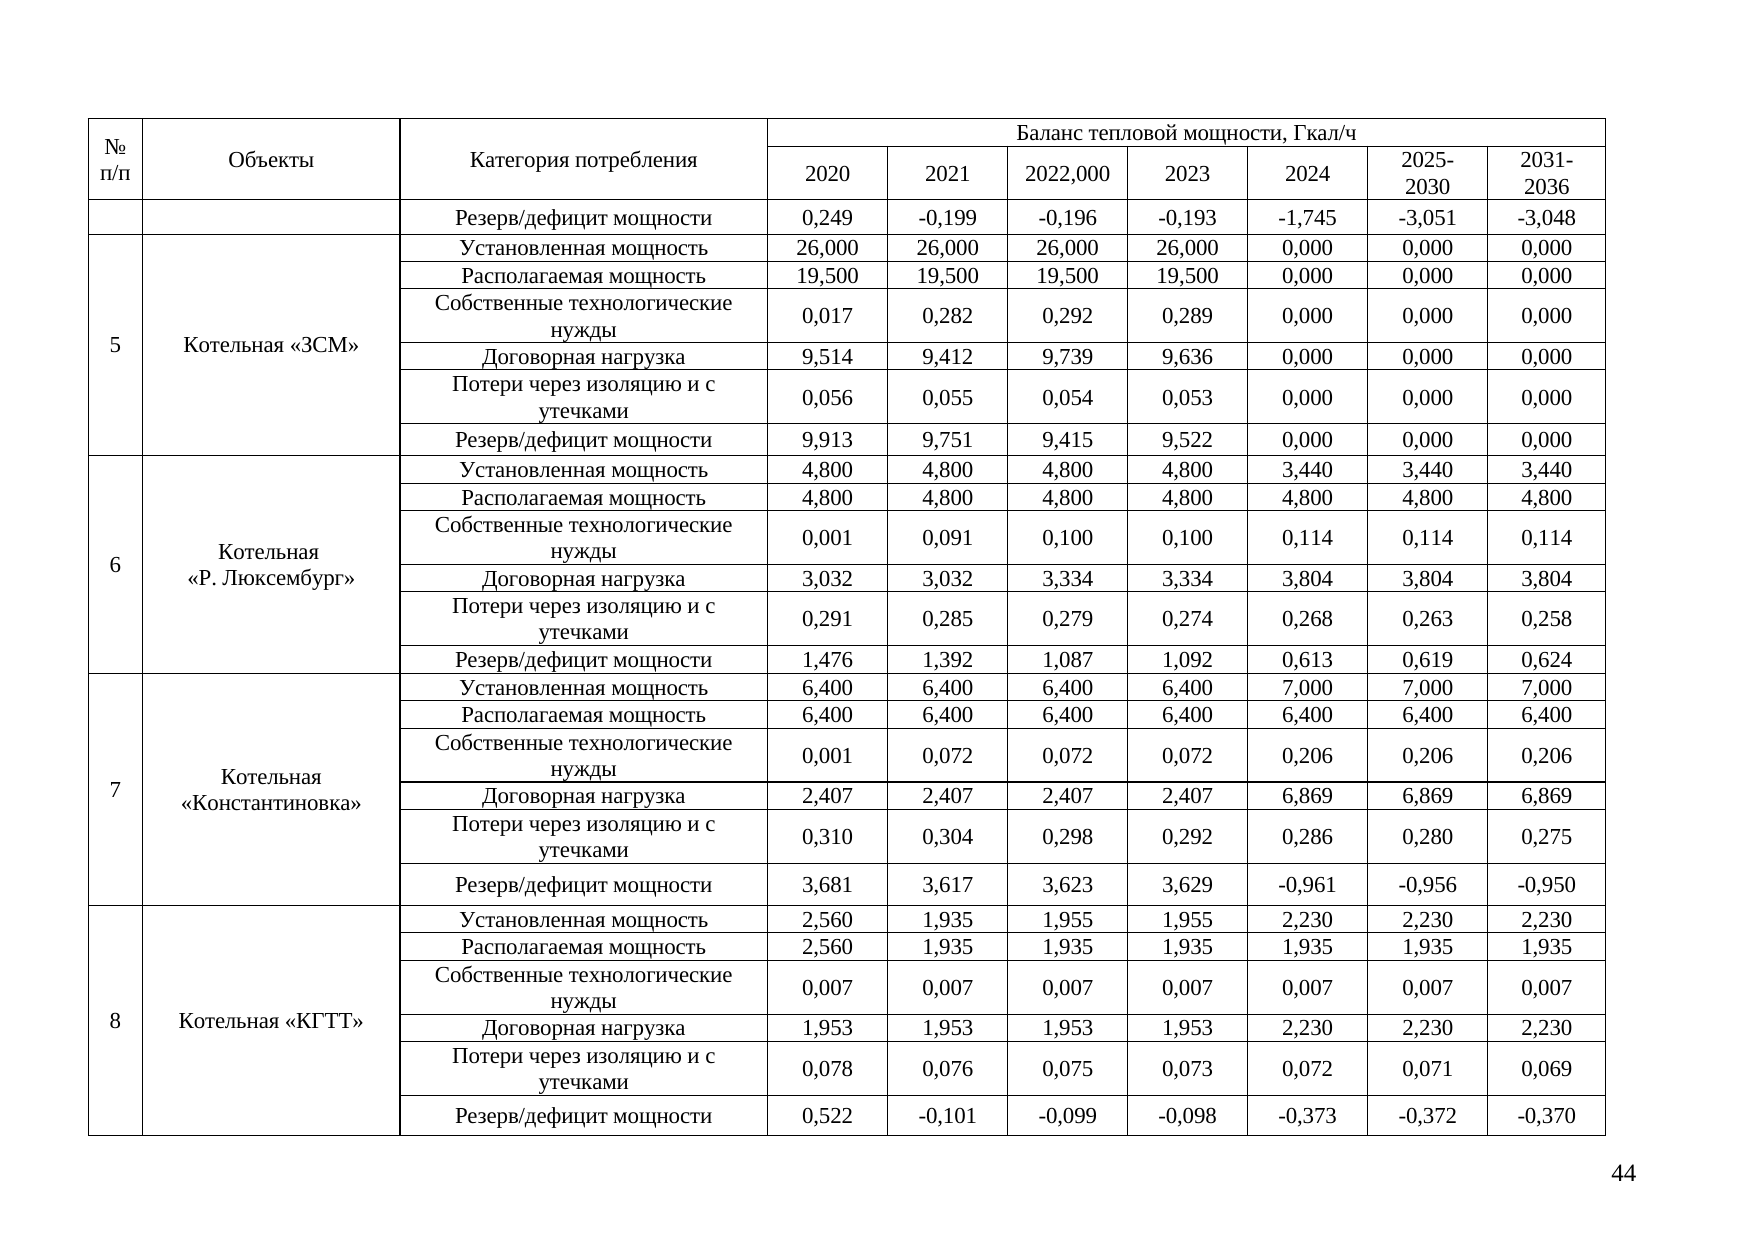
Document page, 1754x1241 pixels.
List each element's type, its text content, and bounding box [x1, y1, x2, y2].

table_cell 0,000 [1248, 343, 1367, 369]
table_cell 8 [89, 906, 142, 1135]
table_header Категория потребления [401, 119, 767, 199]
table_cell 3,440 [1368, 456, 1487, 482]
table_cell 0,613 [1248, 646, 1367, 673]
table_cell 0,000 [1368, 343, 1487, 369]
table_cell -0,098 [1128, 1096, 1247, 1135]
table_cell 0,114 [1248, 511, 1367, 564]
table_cell 0,292 [1008, 289, 1127, 342]
table_cell 2,230 [1488, 906, 1605, 932]
table_cell 2022,000 [1008, 147, 1127, 199]
table_cell Котельная «ЗСМ» [143, 235, 399, 455]
table_cell Резерв/дефицит мощности [401, 200, 767, 233]
table_cell 2031-2036 [1488, 147, 1605, 199]
table_cell 0,000 [1488, 424, 1605, 455]
table_cell 2,407 [888, 783, 1007, 809]
table_cell 0,054 [1008, 370, 1127, 423]
table_cell 0,000 [1488, 289, 1605, 342]
table_cell Собственные технологические нужды [401, 961, 767, 1013]
table_cell Договорная нагрузка [401, 783, 767, 809]
table_cell 0,286 [1248, 810, 1367, 863]
table_cell 6,400 [768, 674, 887, 700]
table_cell 9,522 [1128, 424, 1247, 455]
table_cell 0,056 [768, 370, 887, 423]
table_cell -1,745 [1248, 200, 1367, 233]
table_cell 9,751 [888, 424, 1007, 455]
table_cell 0,274 [1128, 592, 1247, 645]
table_cell 2,560 [768, 933, 887, 960]
table_cell -0,193 [1128, 200, 1247, 233]
table_cell -0,196 [1008, 200, 1127, 233]
table_cell 3,334 [1008, 565, 1127, 591]
table_cell -0,956 [1368, 864, 1487, 905]
table_cell 2025-2030 [1368, 147, 1487, 199]
table_cell 0,258 [1488, 592, 1605, 645]
table_cell 1,392 [888, 646, 1007, 673]
table_cell 3,804 [1248, 565, 1367, 591]
table_cell 0,072 [1008, 729, 1127, 781]
table_cell 6,400 [888, 701, 1007, 728]
table_cell 19,500 [768, 262, 887, 288]
table_cell 2,230 [1488, 1015, 1605, 1041]
table_cell Потери через изоляцию и с утечками [401, 592, 767, 645]
table_cell 5 [89, 235, 142, 455]
table_cell 0,624 [1488, 646, 1605, 673]
table_cell -0,961 [1248, 864, 1367, 905]
table_cell 6,400 [1008, 674, 1127, 700]
table_cell Резерв/дефицит мощности [401, 646, 767, 673]
table_cell 0,114 [1488, 511, 1605, 564]
table_cell 6,869 [1488, 783, 1605, 809]
table_cell 19,500 [1128, 262, 1247, 288]
table_cell 26,000 [1128, 235, 1247, 261]
table_cell 0,282 [888, 289, 1007, 342]
table_cell 0,007 [1128, 961, 1247, 1013]
table_cell 0,000 [1488, 235, 1605, 261]
table_cell Установленная мощность [401, 456, 767, 482]
table_cell 0,001 [768, 511, 887, 564]
table_cell Котельная «Р. Люксембург» [143, 456, 399, 673]
table_cell 26,000 [768, 235, 887, 261]
table_cell 2,407 [1128, 783, 1247, 809]
table_cell 4,800 [768, 484, 887, 510]
table_cell 3,629 [1128, 864, 1247, 905]
table_cell 4,800 [888, 456, 1007, 482]
table_cell 0,001 [768, 729, 887, 781]
table_cell 0,091 [888, 511, 1007, 564]
table_cell 0,071 [1368, 1042, 1487, 1094]
table_cell 9,514 [768, 343, 887, 369]
table_cell Потери через изоляцию и с утечками [401, 810, 767, 863]
table_cell 26,000 [888, 235, 1007, 261]
table_cell 3,440 [1248, 456, 1367, 482]
table_cell 3,032 [888, 565, 1007, 591]
table_cell Договорная нагрузка [401, 565, 767, 591]
table_cell 4,800 [1488, 484, 1605, 510]
table_cell Располагаемая мощность [401, 701, 767, 728]
table_cell -0,370 [1488, 1096, 1605, 1135]
table_cell 6,869 [1368, 783, 1487, 809]
table_cell 0,206 [1368, 729, 1487, 781]
table_header № п/п [89, 119, 142, 199]
table_cell 3,804 [1368, 565, 1487, 591]
table_cell Резерв/дефицит мощности [401, 1096, 767, 1135]
table_cell -0,101 [888, 1096, 1007, 1135]
table_cell 1,935 [1488, 933, 1605, 960]
table_cell [143, 200, 399, 233]
table_cell Потери через изоляцию и с утечками [401, 1042, 767, 1094]
table_cell 1,935 [1008, 933, 1127, 960]
table_cell 2,407 [1008, 783, 1127, 809]
table_cell 1,955 [1128, 906, 1247, 932]
table_cell 9,412 [888, 343, 1007, 369]
table_cell 0,114 [1368, 511, 1487, 564]
table_cell 26,000 [1008, 235, 1127, 261]
table_cell 0,249 [768, 200, 887, 233]
table_cell 1,953 [768, 1015, 887, 1041]
table_cell -0,373 [1248, 1096, 1367, 1135]
table_cell Установленная мощность [401, 906, 767, 932]
table_cell 0,000 [1368, 370, 1487, 423]
table_cell 0,000 [1368, 424, 1487, 455]
table_cell 1,935 [1368, 933, 1487, 960]
table_cell 1,953 [888, 1015, 1007, 1041]
table_cell 0,072 [888, 729, 1007, 781]
table_cell -0,199 [888, 200, 1007, 233]
table_cell Котельная «Константиновка» [143, 674, 399, 905]
table_cell Установленная мощность [401, 235, 767, 261]
table_cell 0,075 [1008, 1042, 1127, 1094]
table_cell 4,800 [888, 484, 1007, 510]
table_cell 3,623 [1008, 864, 1127, 905]
table_cell 0,298 [1008, 810, 1127, 863]
table_cell 0,206 [1248, 729, 1367, 781]
table_cell -0,099 [1008, 1096, 1127, 1135]
table_cell 3,681 [768, 864, 887, 905]
table_cell 0,007 [888, 961, 1007, 1013]
table_cell 6,400 [1368, 701, 1487, 728]
table_cell 0,000 [1248, 370, 1367, 423]
table_cell 3,440 [1488, 456, 1605, 482]
table_cell Собственные технологические нужды [401, 511, 767, 564]
table_cell 2,230 [1368, 1015, 1487, 1041]
table_cell 0,285 [888, 592, 1007, 645]
table_cell Располагаемая мощность [401, 933, 767, 960]
table_cell 0,100 [1128, 511, 1247, 564]
table_cell 3,804 [1488, 565, 1605, 591]
table_cell 6 [89, 456, 142, 673]
table_cell 0,292 [1128, 810, 1247, 863]
table_cell 0,072 [1128, 729, 1247, 781]
table_cell 1,935 [1248, 933, 1367, 960]
table_cell 2023 [1128, 147, 1247, 199]
table_cell 19,500 [888, 262, 1007, 288]
table_cell 0,007 [1008, 961, 1127, 1013]
table_cell 3,334 [1128, 565, 1247, 591]
table_cell 0,017 [768, 289, 887, 342]
table_cell Установленная мощность [401, 674, 767, 700]
table_cell 0,007 [768, 961, 887, 1013]
table_cell 2020 [768, 147, 887, 199]
table_cell 4,800 [1368, 484, 1487, 510]
table_cell Собственные технологические нужды [401, 729, 767, 781]
table_cell 19,500 [1008, 262, 1127, 288]
table_cell 0,619 [1368, 646, 1487, 673]
table_cell Договорная нагрузка [401, 1015, 767, 1041]
table_cell 0,522 [768, 1096, 887, 1135]
table_header Баланс тепловой мощности, Гкал/ч [768, 119, 1605, 146]
table_cell 2,560 [768, 906, 887, 932]
table_cell 1,953 [1128, 1015, 1247, 1041]
table_cell Располагаемая мощность [401, 262, 767, 288]
table_cell 4,800 [1248, 484, 1367, 510]
table_cell 3,032 [768, 565, 887, 591]
table_cell 4,800 [1128, 484, 1247, 510]
table_cell 0,291 [768, 592, 887, 645]
table_cell 1,092 [1128, 646, 1247, 673]
table_cell 2,230 [1248, 1015, 1367, 1041]
table_cell 6,400 [768, 701, 887, 728]
table_cell 6,400 [1128, 674, 1247, 700]
table_cell Резерв/дефицит мощности [401, 424, 767, 455]
table_cell 0,279 [1008, 592, 1127, 645]
table_cell 0,263 [1368, 592, 1487, 645]
table_cell 7 [89, 674, 142, 905]
table_cell Собственные технологические нужды [401, 289, 767, 342]
table_cell 1,935 [888, 933, 1007, 960]
table_cell 2,407 [768, 783, 887, 809]
table_cell 0,000 [1368, 235, 1487, 261]
table_cell 0,073 [1128, 1042, 1247, 1094]
table_cell 0,289 [1128, 289, 1247, 342]
table_cell 0,078 [768, 1042, 887, 1094]
table_cell 0,072 [1248, 1042, 1367, 1094]
table_cell 0,206 [1488, 729, 1605, 781]
table_cell 0,000 [1248, 235, 1367, 261]
table_cell Котельная «КГТТ» [143, 906, 399, 1135]
table_cell 0,000 [1488, 262, 1605, 288]
table_cell 1,087 [1008, 646, 1127, 673]
table_cell 2,230 [1248, 906, 1367, 932]
table_cell 6,400 [1488, 701, 1605, 728]
table_cell 2021 [888, 147, 1007, 199]
table_cell 1,955 [1008, 906, 1127, 932]
table_cell 1,935 [1128, 933, 1247, 960]
table_cell 0,000 [1248, 289, 1367, 342]
table_cell 0,000 [1248, 424, 1367, 455]
table_cell 4,800 [1128, 456, 1247, 482]
table_cell 0,100 [1008, 511, 1127, 564]
table_cell 0,000 [1488, 343, 1605, 369]
table_cell 6,400 [1008, 701, 1127, 728]
table_cell 2,230 [1368, 906, 1487, 932]
table_header Объекты [143, 119, 399, 199]
table_cell 6,400 [1248, 701, 1367, 728]
table_cell 7,000 [1368, 674, 1487, 700]
table_cell 1,935 [888, 906, 1007, 932]
table_cell 7,000 [1248, 674, 1367, 700]
table_cell 1,953 [1008, 1015, 1127, 1041]
table_cell 0,069 [1488, 1042, 1605, 1094]
table_cell 1,476 [768, 646, 887, 673]
table_cell -0,372 [1368, 1096, 1487, 1135]
table_cell -3,048 [1488, 200, 1605, 233]
table_cell -3,051 [1368, 200, 1487, 233]
table_cell Договорная нагрузка [401, 343, 767, 369]
table_cell 2024 [1248, 147, 1367, 199]
table_cell 0,280 [1368, 810, 1487, 863]
table_cell 0,268 [1248, 592, 1367, 645]
table_cell 9,739 [1008, 343, 1127, 369]
table_cell 0,000 [1368, 262, 1487, 288]
table_cell 0,000 [1248, 262, 1367, 288]
table_cell 0,076 [888, 1042, 1007, 1094]
table_cell 0,275 [1488, 810, 1605, 863]
table_cell 0,053 [1128, 370, 1247, 423]
table_cell Располагаемая мощность [401, 484, 767, 510]
table_cell [89, 200, 142, 233]
table_cell 6,400 [1128, 701, 1247, 728]
table_cell 9,636 [1128, 343, 1247, 369]
table_cell 6,869 [1248, 783, 1367, 809]
table_cell 7,000 [1488, 674, 1605, 700]
table_cell 0,310 [768, 810, 887, 863]
table_cell 0,000 [1488, 370, 1605, 423]
table_cell 0,007 [1248, 961, 1367, 1013]
table_cell 9,913 [768, 424, 887, 455]
table_cell 0,007 [1368, 961, 1487, 1013]
table_cell 0,304 [888, 810, 1007, 863]
table_cell 6,400 [888, 674, 1007, 700]
table_cell 0,000 [1368, 289, 1487, 342]
table_cell Потери через изоляцию и с утечками [401, 370, 767, 423]
table_cell 0,055 [888, 370, 1007, 423]
table_cell 9,415 [1008, 424, 1127, 455]
table_cell 4,800 [768, 456, 887, 482]
table_cell 3,617 [888, 864, 1007, 905]
table_cell Резерв/дефицит мощности [401, 864, 767, 905]
table_cell 4,800 [1008, 456, 1127, 482]
table_cell 4,800 [1008, 484, 1127, 510]
table_cell -0,950 [1488, 864, 1605, 905]
table_cell 0,007 [1488, 961, 1605, 1013]
